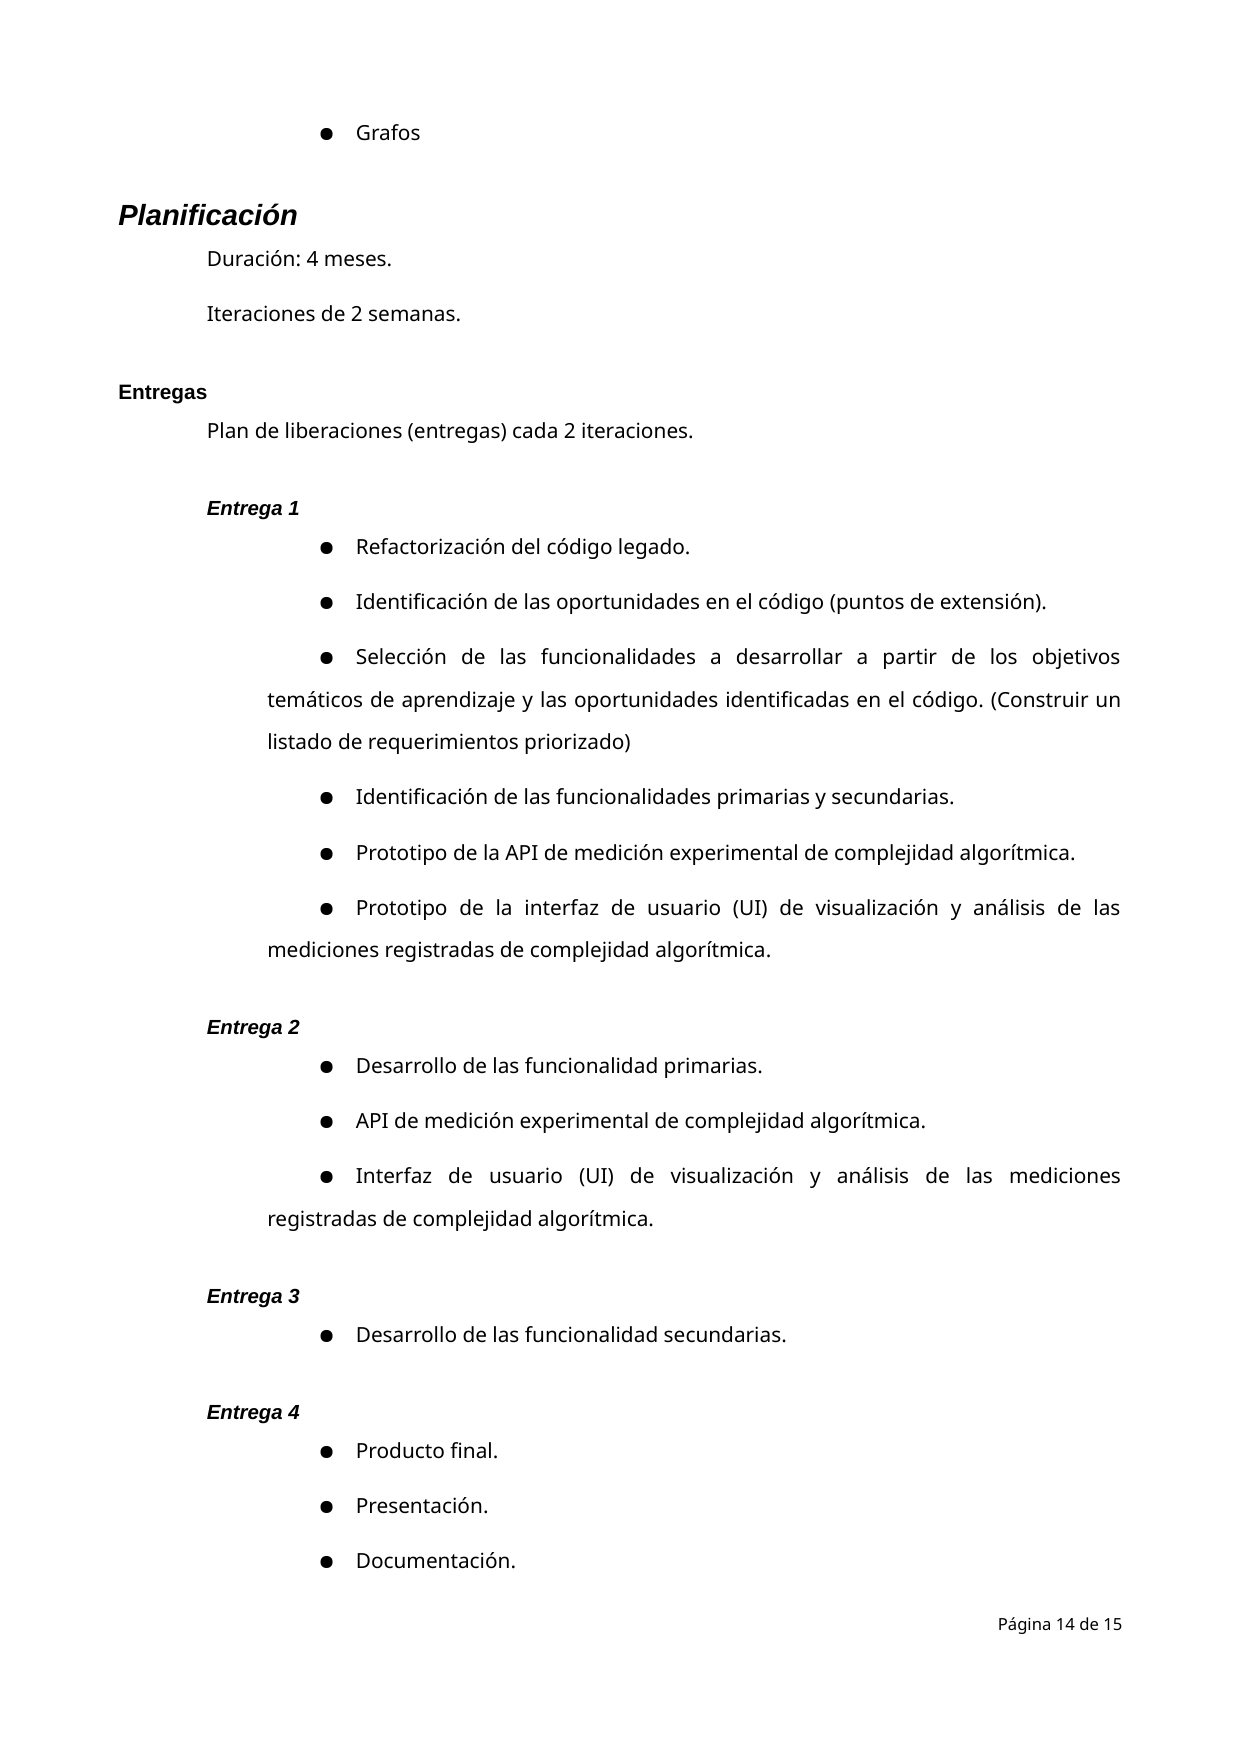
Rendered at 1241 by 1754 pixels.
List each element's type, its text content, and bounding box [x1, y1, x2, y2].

list Prototipo de la API de medición experimental de complejidad algorítmica. [229, 838, 1122, 866]
list Identificación de las oportunidades en el código (puntos de extensión). [229, 587, 1122, 616]
list Selección de las funcionalidades a desarrollar a partir de los objetivos temáticos de aprendizaje y las oportunidades identificadas en el código. (Construir un listado de requerimientos priorizado) [229, 642, 1122, 756]
list Documentación. [229, 1546, 1122, 1575]
list Desarrollo de las funcionalidad primarias. [229, 1051, 1122, 1080]
subtitle Entrega 2 [118, 1015, 1122, 1039]
list Identificación de las funcionalidades primarias y secundarias. [229, 782, 1122, 811]
subtitle Planificación [118, 198, 1122, 232]
list API de medición experimental de complejidad algorítmica. [229, 1106, 1122, 1135]
list Producto final. [229, 1436, 1122, 1465]
list Grafos [229, 118, 1122, 147]
subtitle Entrega 3 [118, 1284, 1122, 1308]
text Duración: 4 meses. [118, 244, 1122, 273]
text Plan de liberaciones (entregas) cada 2 iteraciones. [118, 416, 1122, 444]
list Presentación. [229, 1491, 1122, 1520]
text Iteraciones de 2 semanas. [118, 299, 1122, 328]
subtitle Entregas [118, 379, 1122, 403]
list Prototipo de la interfaz de usuario (UI) de visualización y análisis de las mediciones registradas de complejidad algorítmica. [229, 893, 1122, 964]
list Refactorización del código legado. [229, 532, 1122, 560]
list Interfaz de usuario (UI) de visualización y análisis de las mediciones registradas de complejidad algorítmica. [229, 1162, 1122, 1233]
subtitle Entrega 1 [118, 496, 1122, 519]
subtitle Entrega 4 [118, 1400, 1122, 1424]
list Desarrollo de las funcionalidad secundarias. [229, 1320, 1122, 1349]
